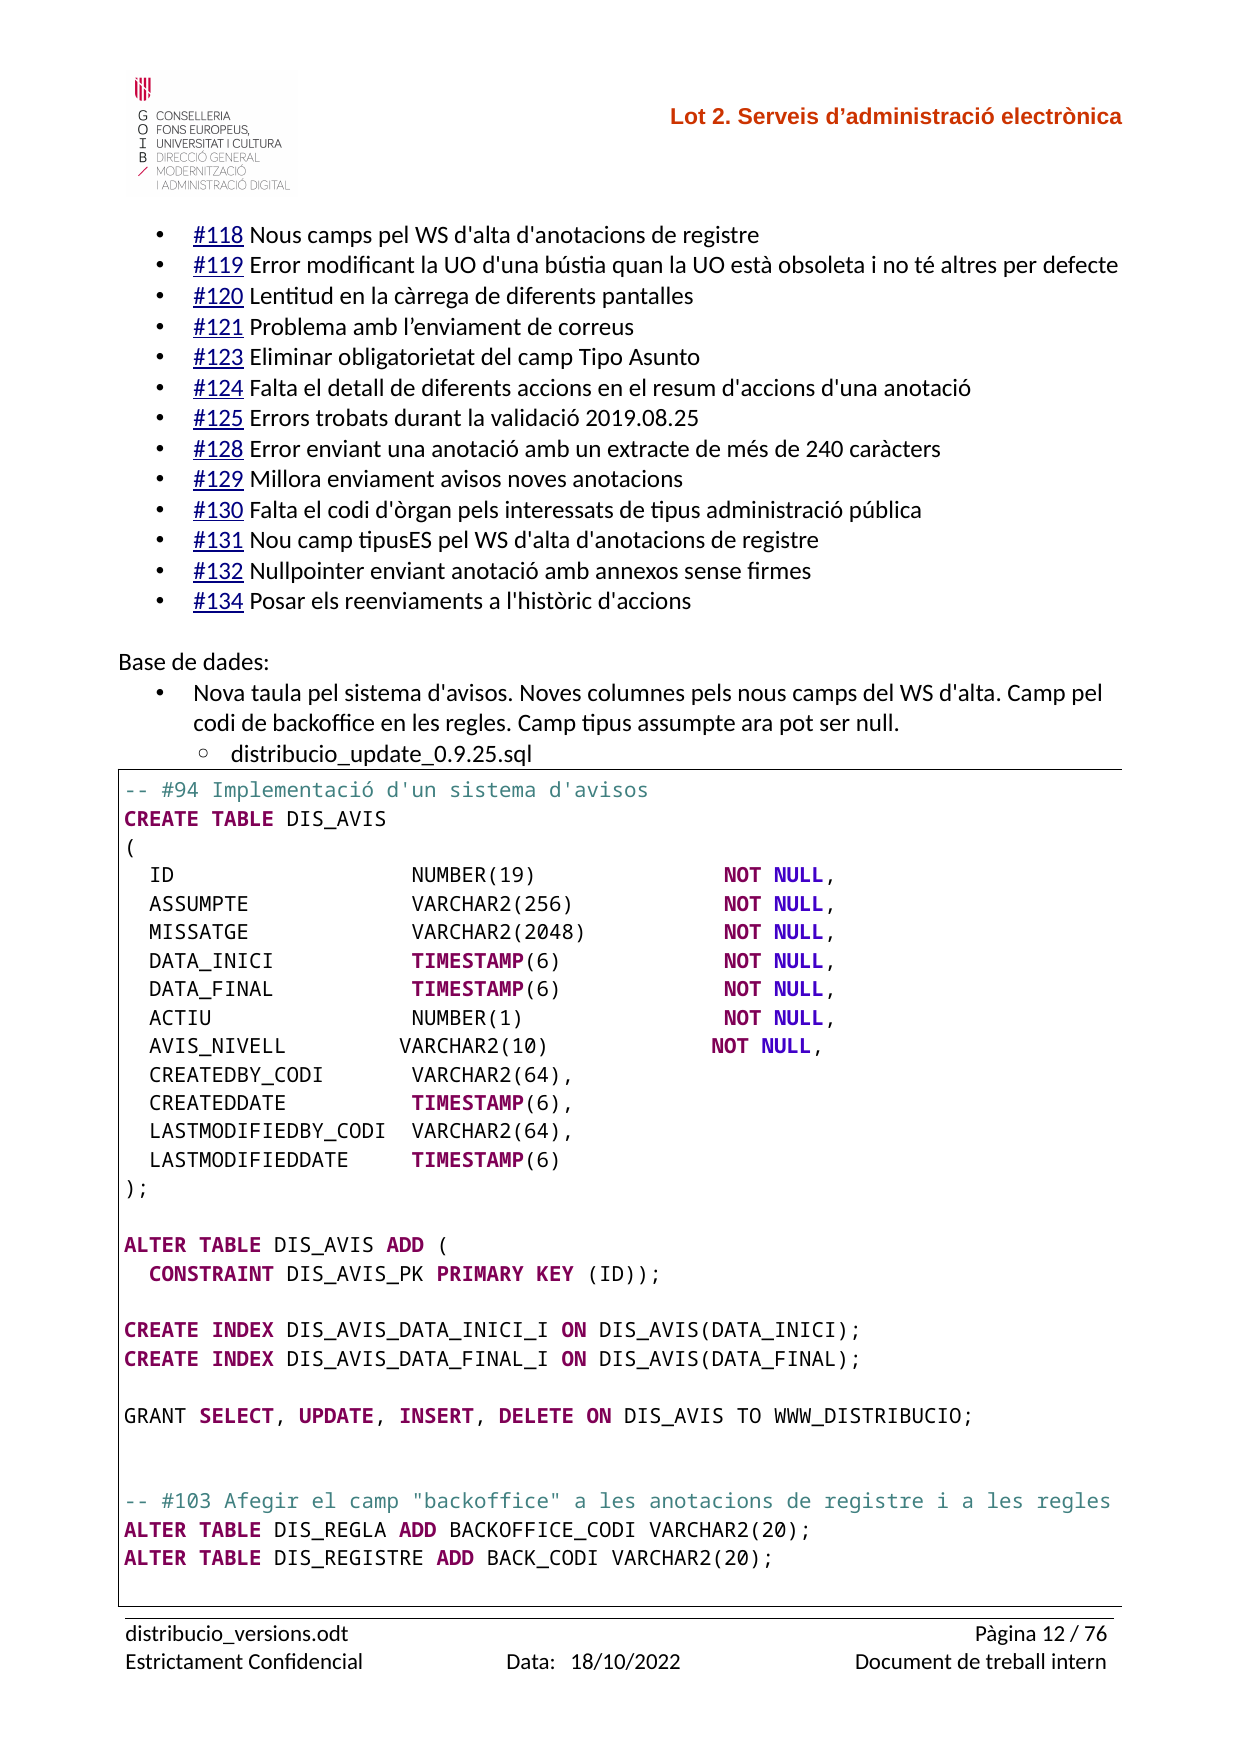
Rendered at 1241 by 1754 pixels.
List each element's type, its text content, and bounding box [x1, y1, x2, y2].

list #125 Errors trobats durant la validació 2019.08.25 [156, 402, 1122, 433]
list #131 Nou camp tipusES pel WS d'alta d'anotacions de registre [156, 524, 1122, 555]
list #124 Falta el detall de diferents accions en el resum d'accions d'una anotació [156, 372, 1122, 402]
list #123 Eliminar obligatorietat del camp Tipo Asunto [156, 341, 1122, 372]
list #120 Lentitud en la càrrega de diferents pantalles [156, 280, 1122, 311]
list #130 Falta el codi d'òrgan pels interessats de tipus administració pública [156, 494, 1122, 524]
list #129 Millora enviament avisos noves anotacions [156, 463, 1122, 494]
list distribucio_update_0.9.25.sql [193, 738, 1122, 768]
list #132 Nullpointer enviant anotació amb annexos sense firmes [156, 555, 1122, 585]
picture [126, 70, 299, 197]
list #134 Posar els reenviaments a l'històric d'accions [156, 585, 1122, 616]
list #118 Nous camps pel WS d'alta d'anotacions de registre [156, 219, 1122, 250]
text Base de dades: [118, 646, 1122, 677]
list #119 Error modificant la UO d'una bústia quan la UO està obsoleta i no té altres per defecte [156, 250, 1122, 280]
list #121 Problema amb l’enviament de correus [156, 311, 1122, 341]
table_header -- #94 Implementació d'un sistema d'avisos CREATE TABLE DIS_AVIS ( ID NUMBER(19) NOT NULL, ASSUMPTE VARCHAR2(256) NOT NULL, MISSATGE VARCHAR2(2048) NOT NULL, DATA_INICI TIMESTAMP(6) NOT NULL, DATA_FINAL TIMESTAMP(6) NOT NULL, ACTIU NUMBER(1) NOT NULL, AVIS_NIVELL VARCHAR2(10) NOT NULL, CREATEDBY_CODI VARCHAR2(64), CREATEDDATE TIMESTAMP(6), LASTMODIFIEDBY_CODI VARCHAR2(64), LASTMODIFIEDDATE TIMESTAMP(6) ); ALTER TABLE DIS_AVIS ADD ( CONSTRAINT DIS_AVIS_PK PRIMARY KEY (ID)); CREATE INDEX DIS_AVIS_DATA_INICI_I ON DIS_AVIS(DATA_INICI); CREATE INDEX DIS_AVIS_DATA_FINAL_I ON DIS_AVIS(DATA_FINAL); GRANT SELECT, UPDATE, INSERT, DELETE ON DIS_AVIS TO WWW_DISTRIBUCIO; -- #103 Afegir el camp "backoffice" a les anotacions de registre i a les regles ALTER TABLE DIS_REGLA ADD BACKOFFICE_CODI VARCHAR2(20); ALTER TABLE DIS_REGISTRE ADD BACK_CODI VARCHAR2(20); [119, 770, 1122, 1606]
list #128 Error enviant una anotació amb un extracte de més de 240 caràcters [156, 433, 1122, 463]
list Nova taula pel sistema d'avisos. Noves columnes pels nous camps del WS d'alta. Camp pel codi de backoffice en les regles. Camp tipus assumpte ara pot ser null. [156, 677, 1122, 738]
